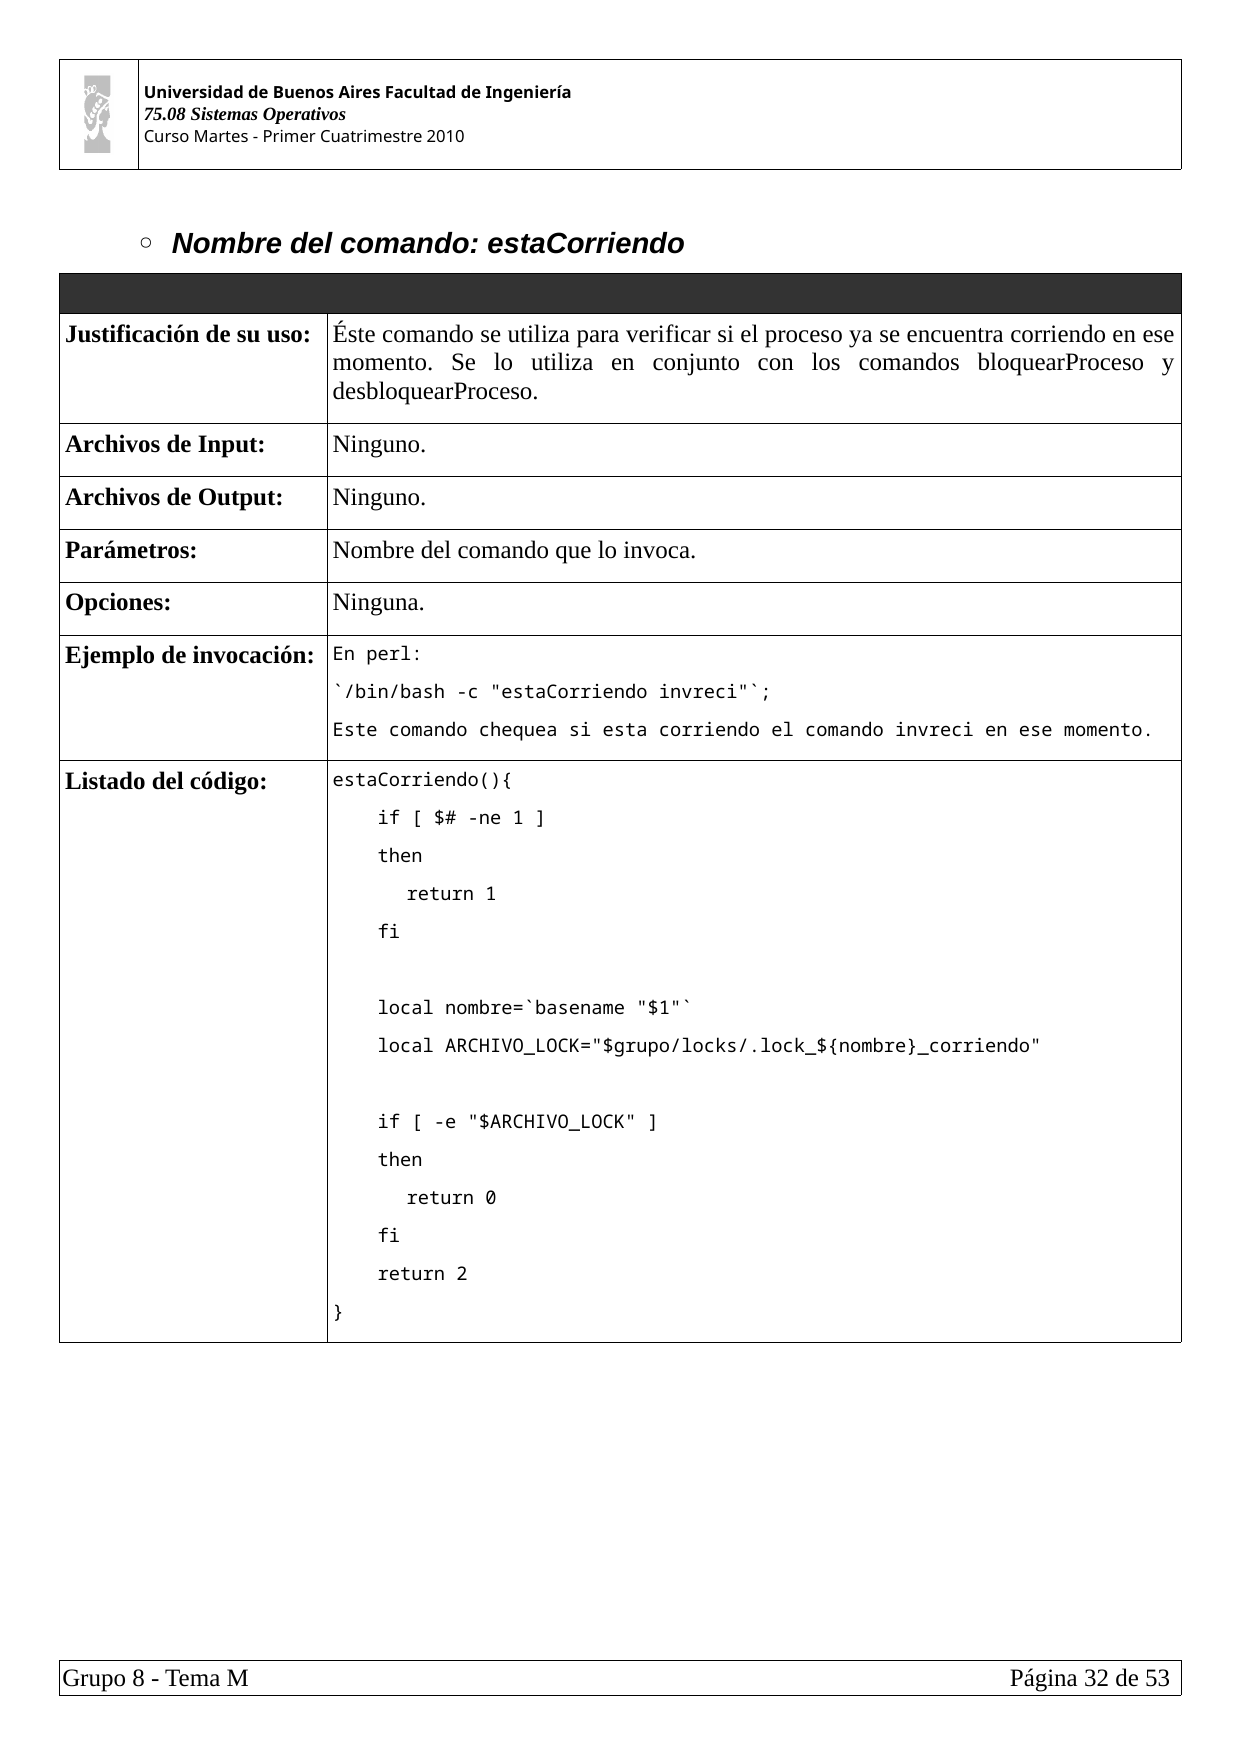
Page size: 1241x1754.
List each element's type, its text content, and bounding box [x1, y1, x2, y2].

table_cell Listado del código: [60, 761, 327, 1342]
table_cell Archivos de Output: [60, 477, 327, 529]
table_cell Ninguna. [328, 583, 1181, 634]
table_cell Justificación de su uso: [60, 314, 327, 423]
table_cell Ninguno. [328, 477, 1181, 529]
table_cell Parámetros: [60, 530, 327, 582]
table_cell Opciones: [60, 583, 327, 634]
table_cell Ejemplo de invocación: [60, 636, 327, 760]
table_cell En perl: `/bin/bash -c "estaCorriendo invreci"`; Este comando chequea si esta corriendo el comando invreci en ese momento. [328, 636, 1181, 760]
subtitle Nombre del comando: estaCorriendo [134, 226, 1181, 260]
picture [83, 73, 114, 155]
table_cell Archivos de Input: [60, 424, 327, 476]
table_header [60, 274, 1181, 313]
table_cell estaCorriendo(){ if [ $# -ne 1 ] then return 1 fi local nombre=`basename "$1"` local ARCHIVO_LOCK="$grupo/locks/.lock_${nombre}_corriendo" if [ -e "$ARCHIVO_LOCK" ] then return 0 fi return 2 } [328, 761, 1181, 1342]
table_cell Éste comando se utiliza para verificar si el proceso ya se encuentra corriendo en ese momento. Se lo utiliza en conjunto con los comandos bloquearProceso y desbloquearProceso. [328, 314, 1181, 423]
table_cell Ninguno. [328, 424, 1181, 476]
table_cell Nombre del comando que lo invoca. [328, 530, 1181, 582]
